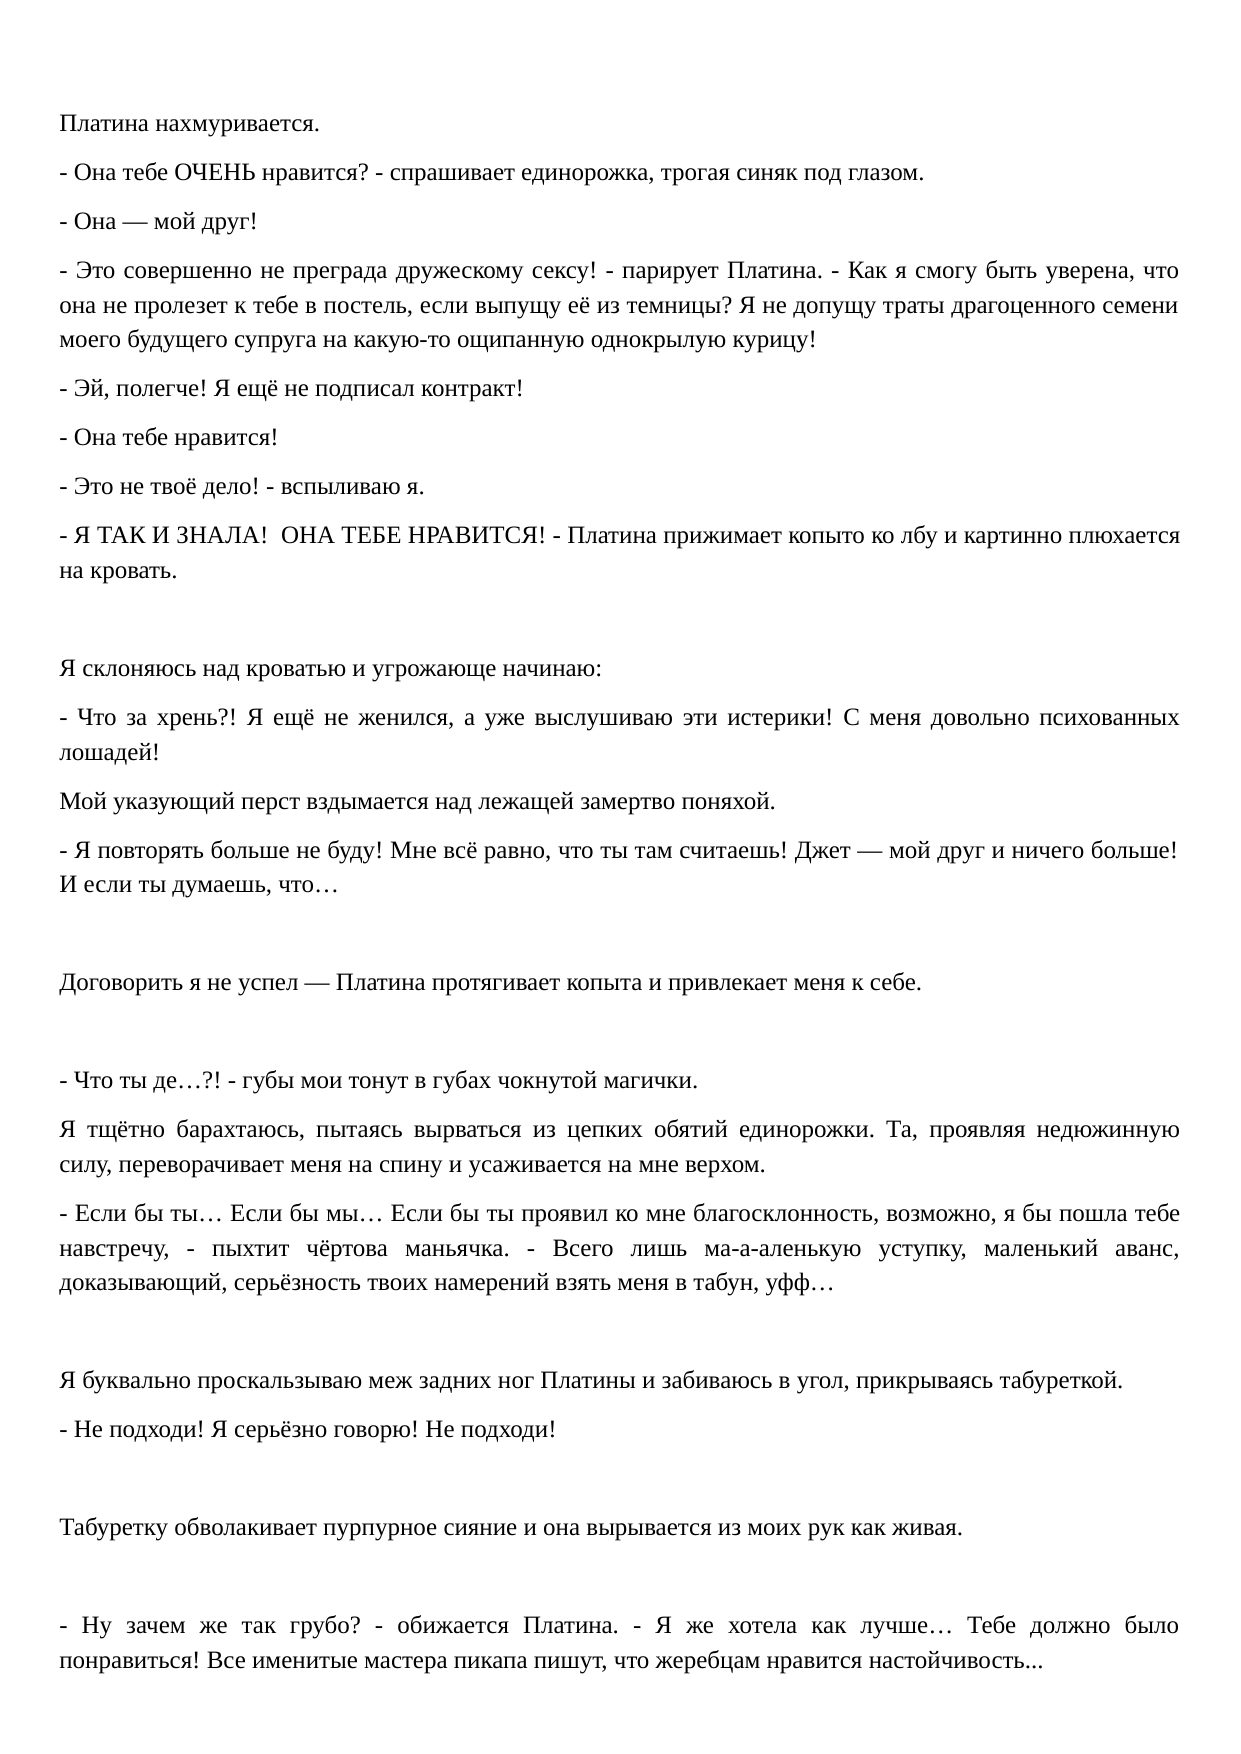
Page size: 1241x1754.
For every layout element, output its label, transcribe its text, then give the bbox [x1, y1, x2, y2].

text Мой указующий перст вздымается над лежащей замертво поняхой. [59, 786, 1181, 814]
text Я буквально проскальзываю меж задних ног Платины и забиваюсь в угол, прикрываясь табуреткой. [59, 1365, 1181, 1394]
text - Я ТАК И ЗНАЛА! ОНА ТЕБЕ НРАВИТСЯ! - Платина прижимает копыто ко лбу и картинно плюхается на кровать. [59, 521, 1181, 584]
text - Если бы ты… Если бы мы… Если бы ты проявил ко мне благосклонность, возможно, я бы пошла тебе навстречу, - пыхтит чёртова маньячка. - Всего лишь ма-а-аленькую уступку, маленький аванс, доказывающий, серьёзность твоих намерений взять меня в табун, уфф… [59, 1198, 1181, 1296]
text - Эй, полегче! Я ещё не подписал контракт! [59, 373, 1181, 402]
text - Она тебе нравится! [59, 422, 1181, 451]
text - Это совершенно не преграда дружескому сексу! - парирует Платина. - Как я смогу быть уверена, что она не пролезет к тебе в постель, если выпущу её из темницы? Я не допущу траты драгоценного семени моего будущего супруга на какую-то ощипанную однокрылую курицу! [59, 255, 1181, 353]
text - Она — мой друг! [59, 206, 1181, 235]
text - Я повторять больше не буду! Мне всё равно, что ты там считаешь! Джет — мой друг и ничего больше! И если ты думаешь, что… [59, 835, 1181, 898]
text Табуретку обволакивает пурпурное сияние и она вырывается из моих рук как живая. [59, 1512, 1181, 1541]
text - Она тебе ОЧЕНЬ нравится? - cпрашивает единорожка, трогая синяк под глазом. [59, 157, 1181, 186]
text - Что ты де…?! - губы мои тонут в губах чокнутой магички. [59, 1066, 1181, 1094]
text - Не подходи! Я серьёзно говорю! Не подходи! [59, 1414, 1181, 1443]
text - Это не твоё дело! - вспыливаю я. [59, 471, 1181, 500]
text Договорить я не успел — Платина протягивает копыта и привлекает меня к себе. [59, 967, 1181, 996]
text Платина нахмуривается. [59, 108, 1181, 137]
text - Ну зачем же так грубо? - обижается Платина. - Я же хотела как лучше… Тебе должно было понравиться! Все именитые мастера пикапа пишут, что жеребцам нравится настойчивость... [59, 1611, 1181, 1674]
text - Что за хрень?! Я ещё не женился, а уже выслушиваю эти истерики! С меня довольно психованных лошадей! [59, 702, 1181, 765]
text Я склоняюсь над кроватью и угрожающе начинаю: [59, 653, 1181, 682]
text Я тщётно барахтаюсь, пытаясь вырваться из цепких обятий единорожки. Та, проявляя недюжинную силу, переворачивает меня на спину и усаживается на мне верхом. [59, 1114, 1181, 1178]
